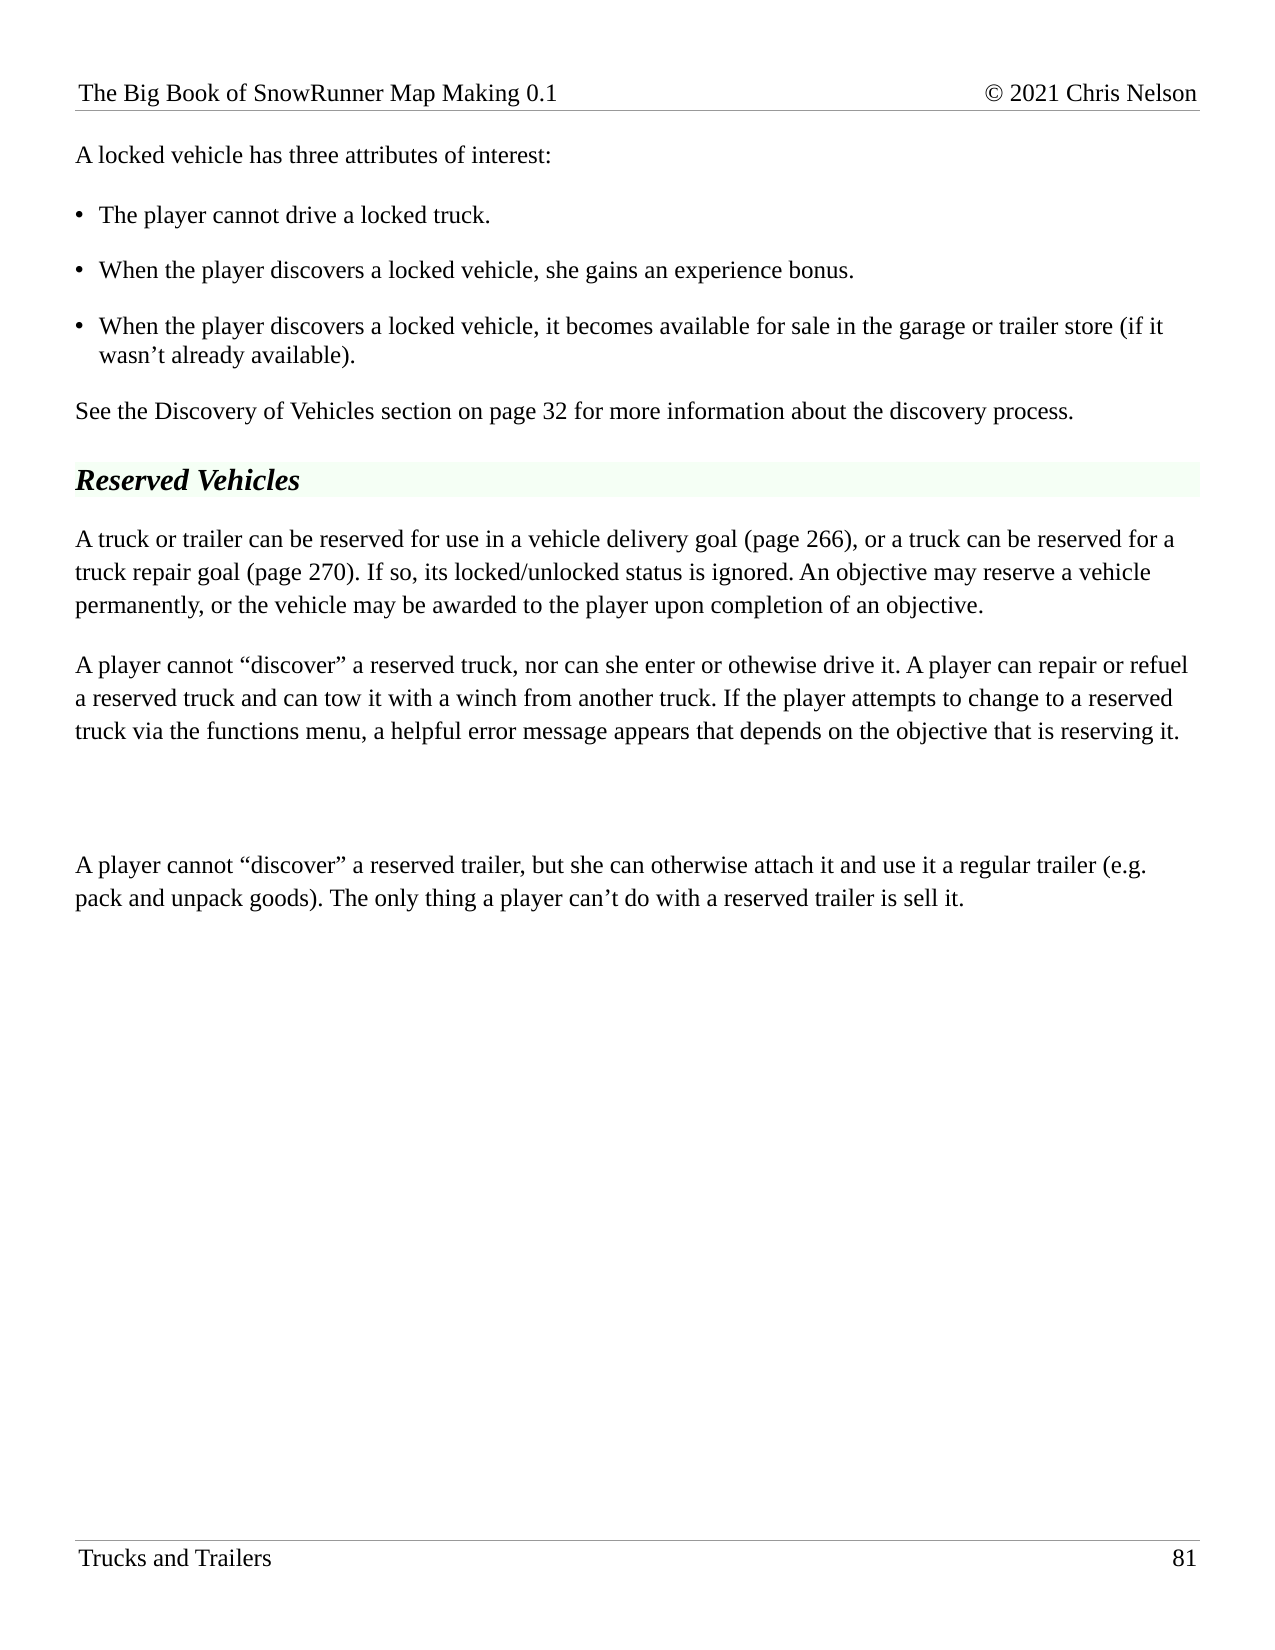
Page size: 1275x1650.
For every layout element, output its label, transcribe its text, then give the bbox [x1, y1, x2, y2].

text A player cannot “discover” a reserved truck, nor can she enter or othewise drive it. A player can repair or refuel a reserved truck and can tow it with a winch from another truck. If the player attempts to change to a reserved truck via the functions menu, a helpful error message appears that depends on the objective that is reserving it. [75, 650, 1200, 745]
text A player cannot “discover” a reserved trailer, but she can otherwise attach it and use it a regular trailer (e.g. pack and unpack goods). The only thing a player can’t do with a reserved trailer is sell it. [75, 850, 1200, 912]
list When the player discovers a locked vehicle, it becomes available for sale in the garage or trailer store (if it wasn’t already available). [75, 311, 1200, 369]
text A locked vehicle has three attributes of interest: [75, 140, 1200, 169]
list When the player discovers a locked vehicle, she gains an experience bonus. [75, 256, 1200, 284]
text See the Discovery of Vehicles section on page 32 for more information about the discovery process. [75, 396, 1200, 424]
list The player cannot drive a locked truck. [75, 200, 1200, 229]
subtitle Reserved Vehicles [75, 462, 1200, 497]
text A truck or trailer can be reserved for use in a vehicle delivery goal (page 266), or a truck can be reserved for a truck repair goal (page 270). If so, its locked/unlocked status is ignored. An objective may reserve a vehicle permanently, or the vehicle may be awarded to the player upon completion of an objective. [75, 524, 1200, 619]
